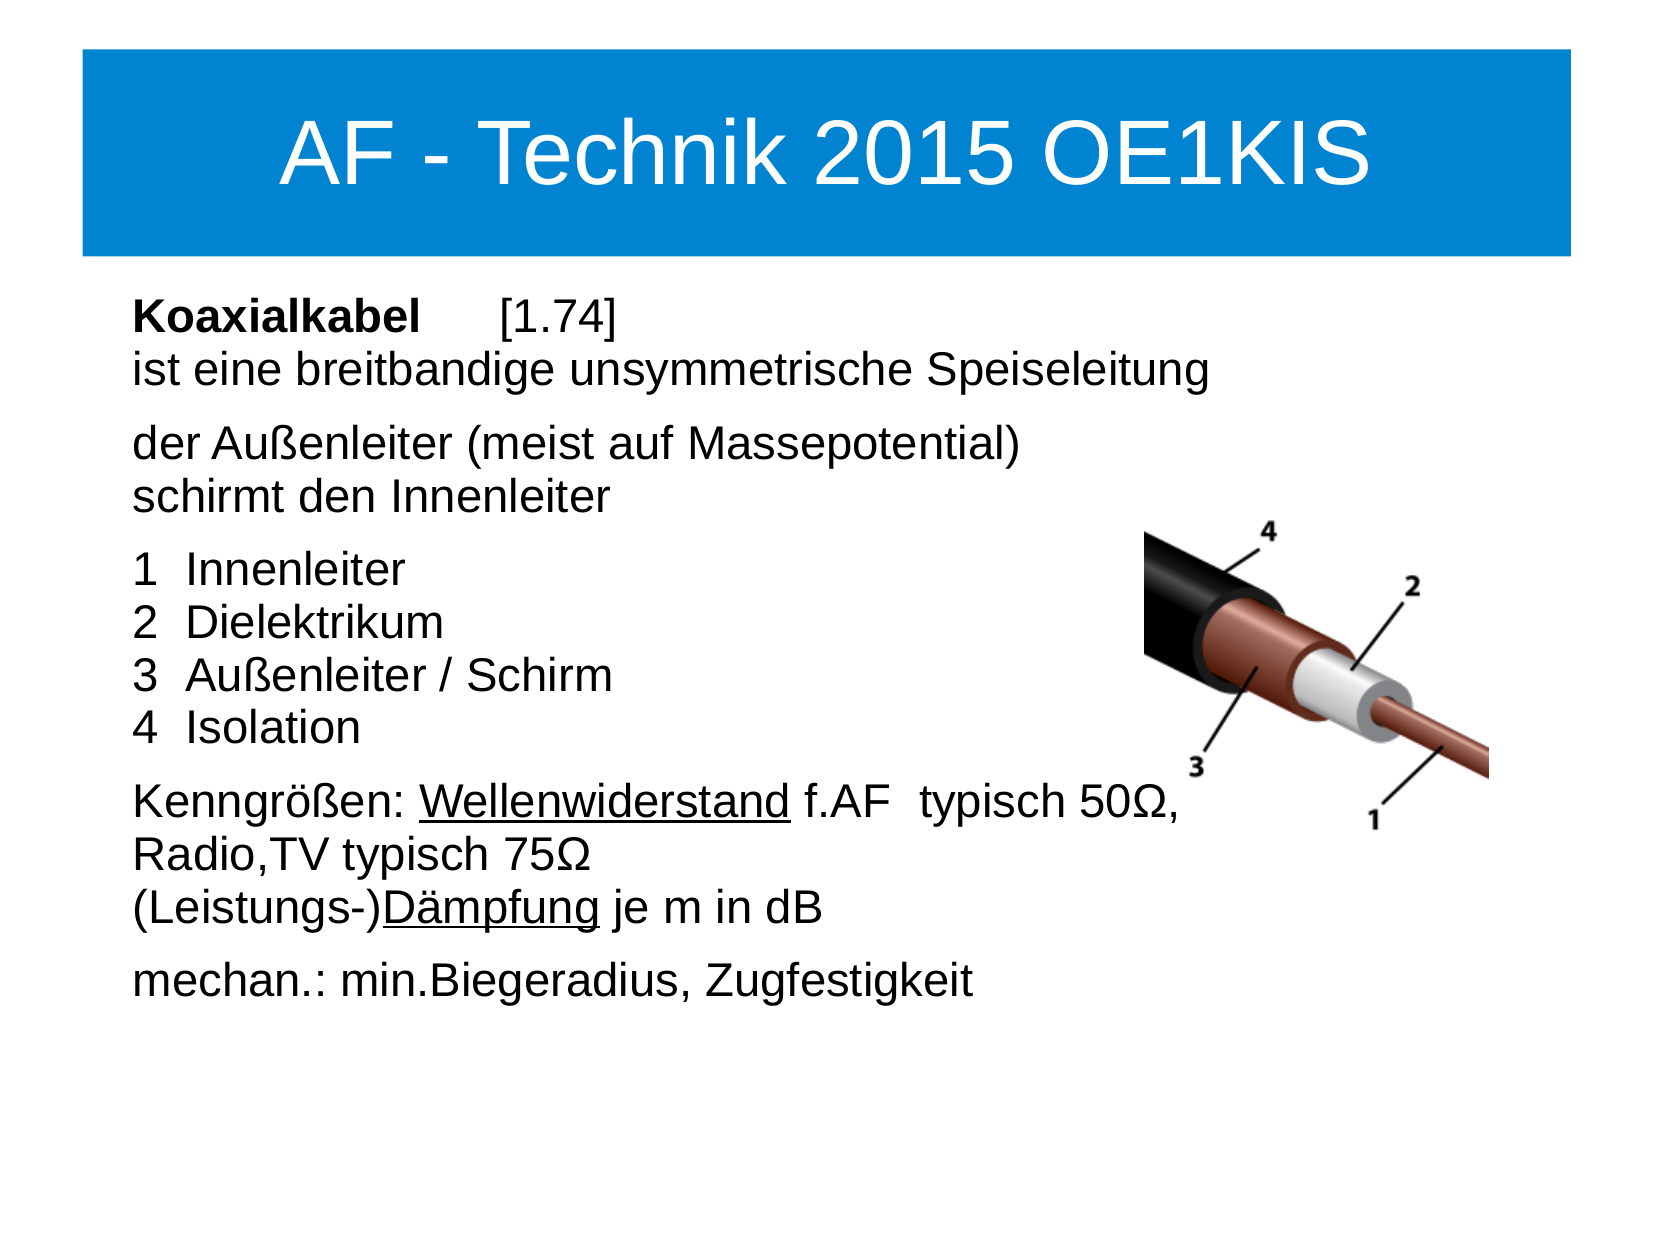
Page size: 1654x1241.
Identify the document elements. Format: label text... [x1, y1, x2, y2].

title AF - Technik 2015 OE1KIS [82, 49, 1571, 257]
picture [1144, 494, 1489, 839]
list Koaxialkabel [1.74] ist eine breitbandige unsymmetrische Speiseleitung der Außenleiter (meist auf Massepotential) schirmt den Innenleiter 1 Innenleiter 2 Dielektrikum 3 Außenleiter / Schirm 4 Isolation Kenngrößen: Wellenwiderstand f.AF typisch 50Ω, Radio,TV typisch 75Ω (Leistungs-)Dämpfung je m in dB mechan.: min.Biegeradius, Zugfestigkeit [82, 290, 1571, 1010]
